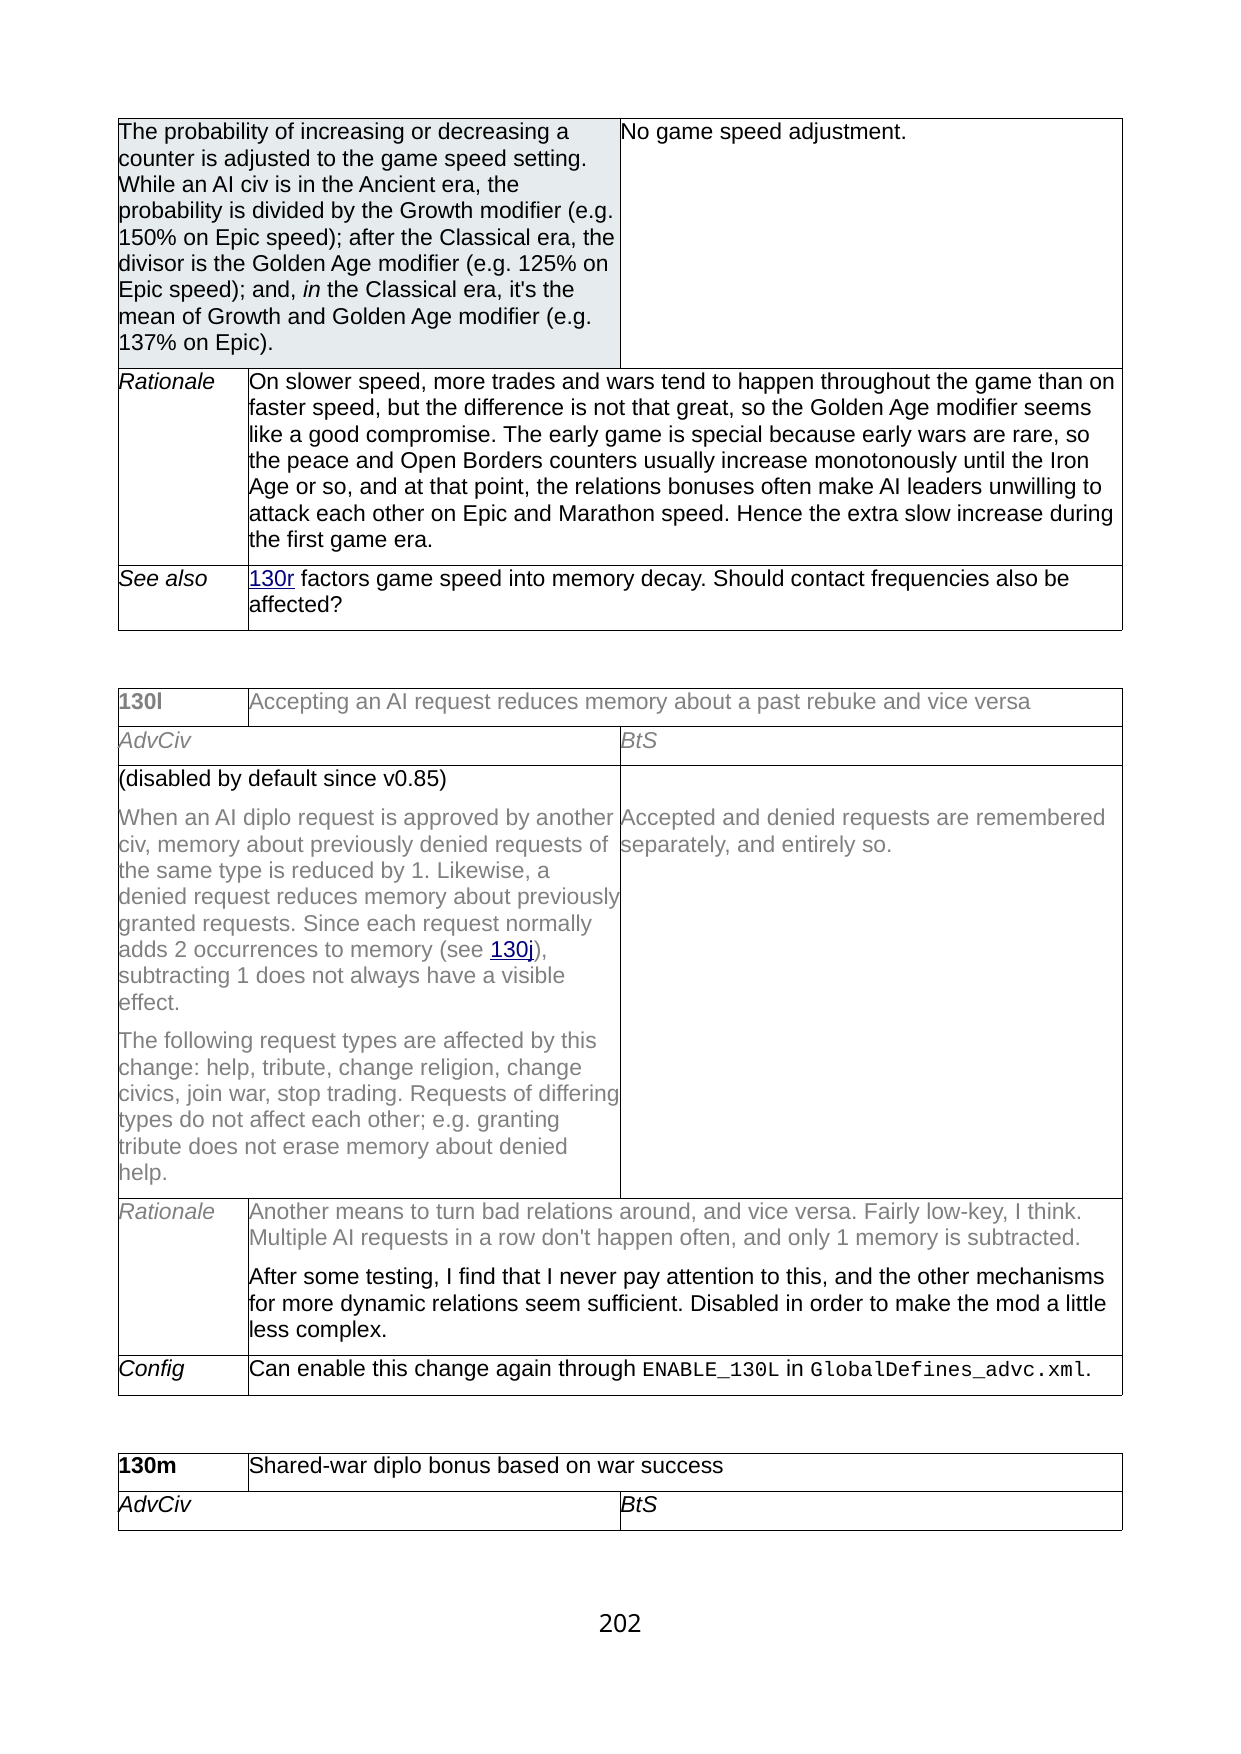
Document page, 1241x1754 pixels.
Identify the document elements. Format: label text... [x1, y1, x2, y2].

table_header 130m [119, 1454, 248, 1491]
table_cell Rationale [119, 369, 248, 565]
table_cell BtS [621, 727, 1122, 765]
table_cell Can enable this change again through ENABLE_130L in GlobalDefines_advc.xml. [249, 1356, 1122, 1395]
table_cell 130r factors game speed into memory decay. Should contact frequencies also be affected? [249, 566, 1122, 630]
table_cell On slower speed, more trades and wars tend to happen throughout the game than on faster speed, but the difference is not that great, so the Golden Age modifier seems like a good compromise. The early game is special because early wars are rare, so the peace and Open Borders counters usually increase monotonously until the Iron Age or so, and at that point, the relations bonuses often make AI leaders unwilling to attack each other on Epic and Marathon speed. Hence the extra slow increase during the first game era. [249, 369, 1122, 565]
table_cell No game speed adjustment. [621, 119, 1122, 368]
table_cell Rationale [119, 1199, 248, 1354]
table_header Shared-war diplo bonus based on war success [249, 1454, 1122, 1491]
table_cell AdvCiv [119, 727, 620, 765]
table_cell BtS [621, 1492, 1122, 1530]
table_cell (disabled by default since v0.85) When an AI diplo request is approved by another civ, memory about previously denied requests of the same type is reduced by 1. Likewise, a denied request reduces memory about previously granted requests. Since each request normally adds 2 occurrences to memory (see 130j), subtracting 1 does not always have a visible effect. The following request types are affected by this change: help, tribute, change religion, change civics, join war, stop trading. Requests of differing types do not affect each other; e.g. granting tribute does not erase memory about denied help. [119, 766, 620, 1198]
table_cell Accepted and denied requests are remembered separately, and entirely so. [621, 766, 1122, 1198]
table_cell The probability of increasing or decreasing a counter is adjusted to the game speed setting. While an AI civ is in the Ancient era, the probability is divided by the Growth modifier (e.g. 150% on Epic speed); after the Classical era, the divisor is the Golden Age modifier (e.g. 125% on Epic speed); and, in the Classical era, it's the mean of Growth and Golden Age modifier (e.g. 137% on Epic). [119, 119, 620, 368]
table_cell Another means to turn bad relations around, and vice versa. Fairly low-key, I think. Multiple AI requests in a row don't happen often, and only 1 memory is subtracted. After some testing, I find that I never pay attention to this, and the other mechanisms for more dynamic relations seem sufficient. Disabled in order to make the mod a little less complex. [249, 1199, 1122, 1354]
table_cell Config [119, 1356, 248, 1395]
table_cell See also [119, 566, 248, 630]
table_cell AdvCiv [119, 1492, 620, 1530]
table_header Accepting an AI request reduces memory about a past rebuke and vice versa [249, 689, 1122, 726]
table_header 130l [119, 689, 248, 726]
